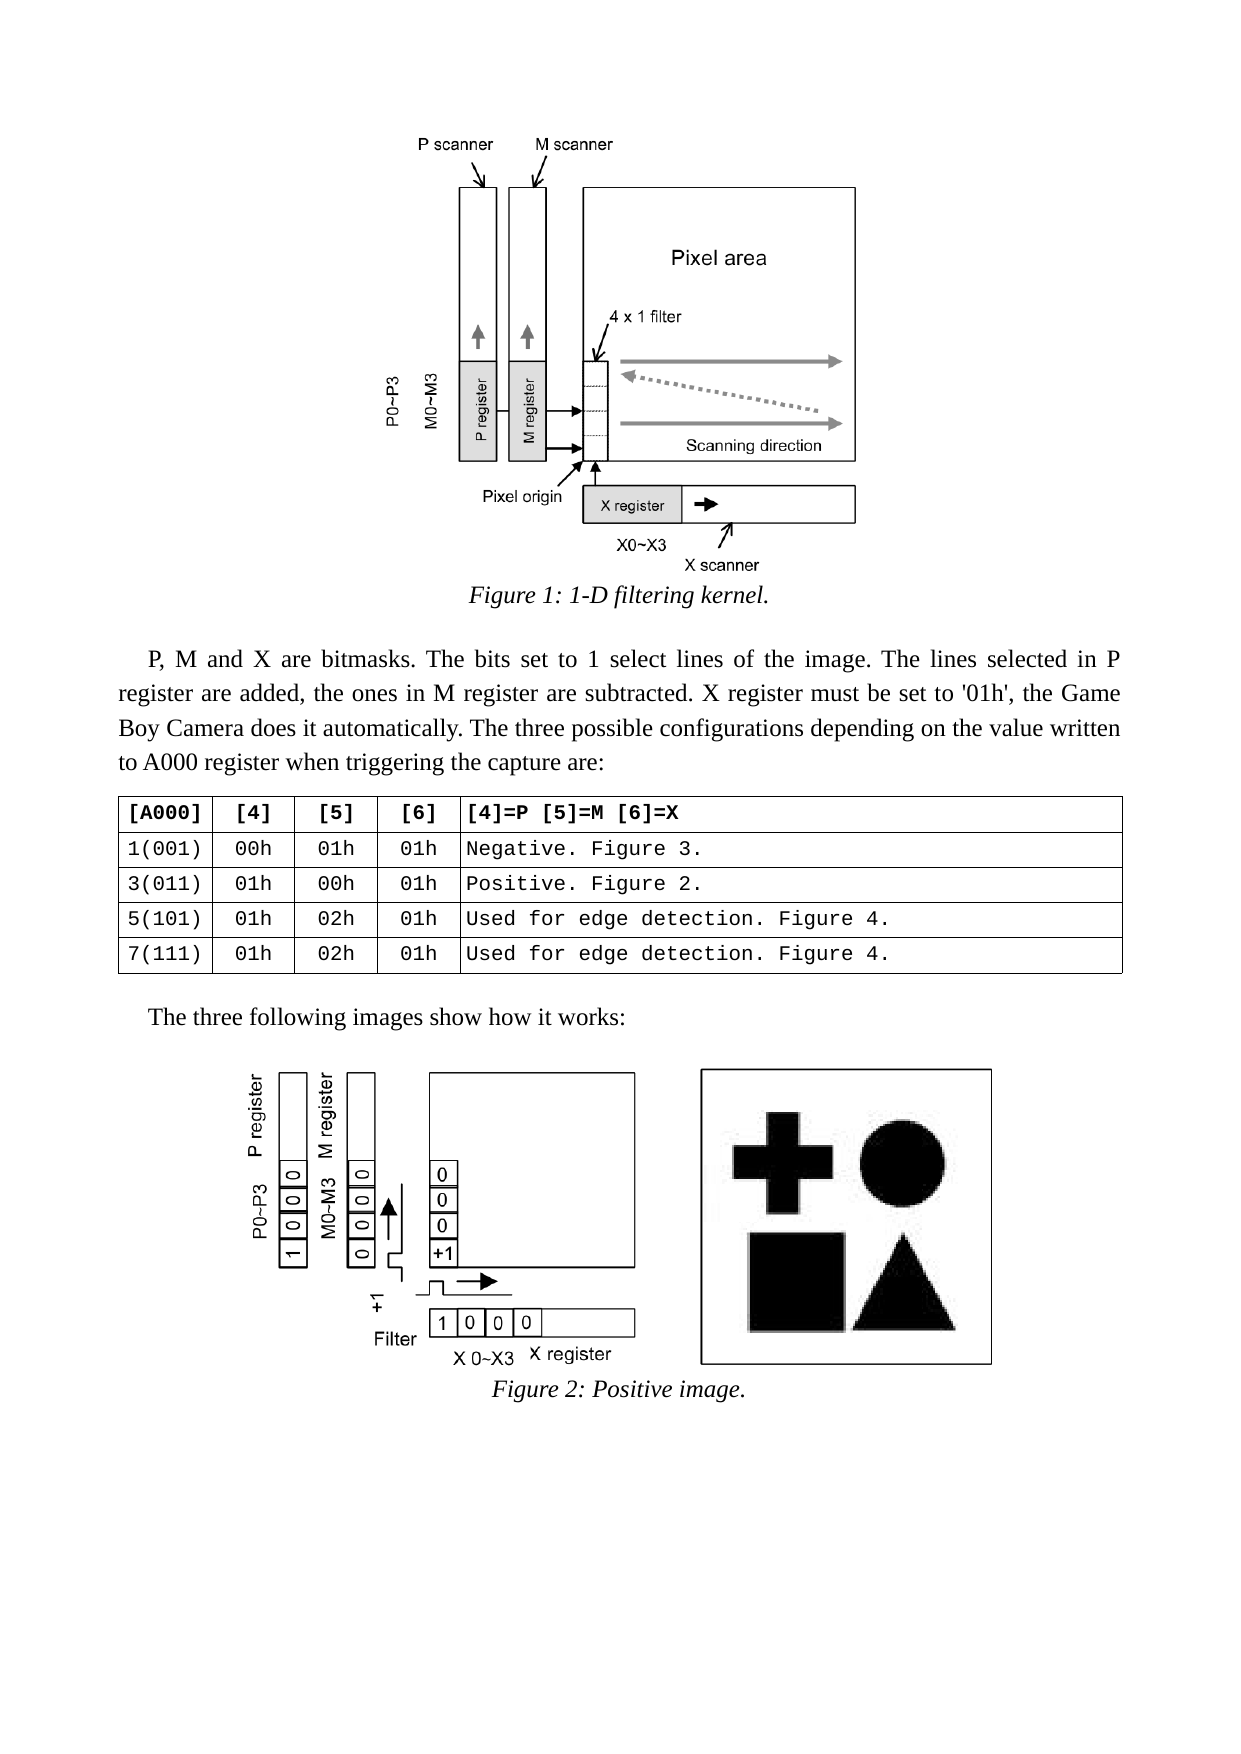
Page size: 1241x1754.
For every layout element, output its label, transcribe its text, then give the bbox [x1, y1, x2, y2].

table_header [4]=P [5]=M [6]=X [461, 797, 1122, 832]
table_cell 01h [378, 938, 460, 972]
text P, M and X are bitmasks. The bits set to 1 select lines of the image. The lines selected in P register are added, the ones in M register are subtracted. X register must be set to '01h', the Game Boy Camera does it automatically. The three possible configurations depending on the value written to A000 register when triggering the capture are: [118, 118, 1122, 776]
text Figure 2: Positive image. [239, 1374, 1001, 1402]
table_cell 02h [295, 938, 377, 972]
table_cell 02h [295, 903, 377, 937]
table_cell 00h [295, 868, 377, 902]
table_cell 01h [378, 903, 460, 937]
picture [239, 1063, 1002, 1374]
table_header [4] [213, 797, 294, 832]
table_cell 5(101) [119, 903, 212, 937]
table_cell 01h [378, 833, 460, 867]
table_cell 01h [213, 903, 294, 937]
table_cell 7(111) [119, 938, 212, 972]
table_cell 01h [378, 868, 460, 902]
table_cell Positive. Figure 2. [461, 868, 1122, 902]
table_cell 3(011) [119, 868, 212, 902]
text The three following images show how it works: [118, 1002, 1122, 1031]
table_cell Negative. Figure 3. [461, 833, 1122, 867]
table_cell 01h [213, 868, 294, 902]
table_cell 01h [295, 833, 377, 867]
table_header [5] [295, 797, 377, 832]
text Figure 1: 1-D filtering kernel. [379, 580, 861, 609]
table_header [6] [378, 797, 460, 832]
table_cell 00h [213, 833, 294, 867]
table_cell Used for edge detection. Figure 4. [461, 938, 1122, 972]
picture [379, 130, 862, 580]
table_cell 01h [213, 938, 294, 972]
table_header [A000] [119, 797, 212, 832]
table_cell 1(001) [119, 833, 212, 867]
table_cell Used for edge detection. Figure 4. [461, 903, 1122, 937]
